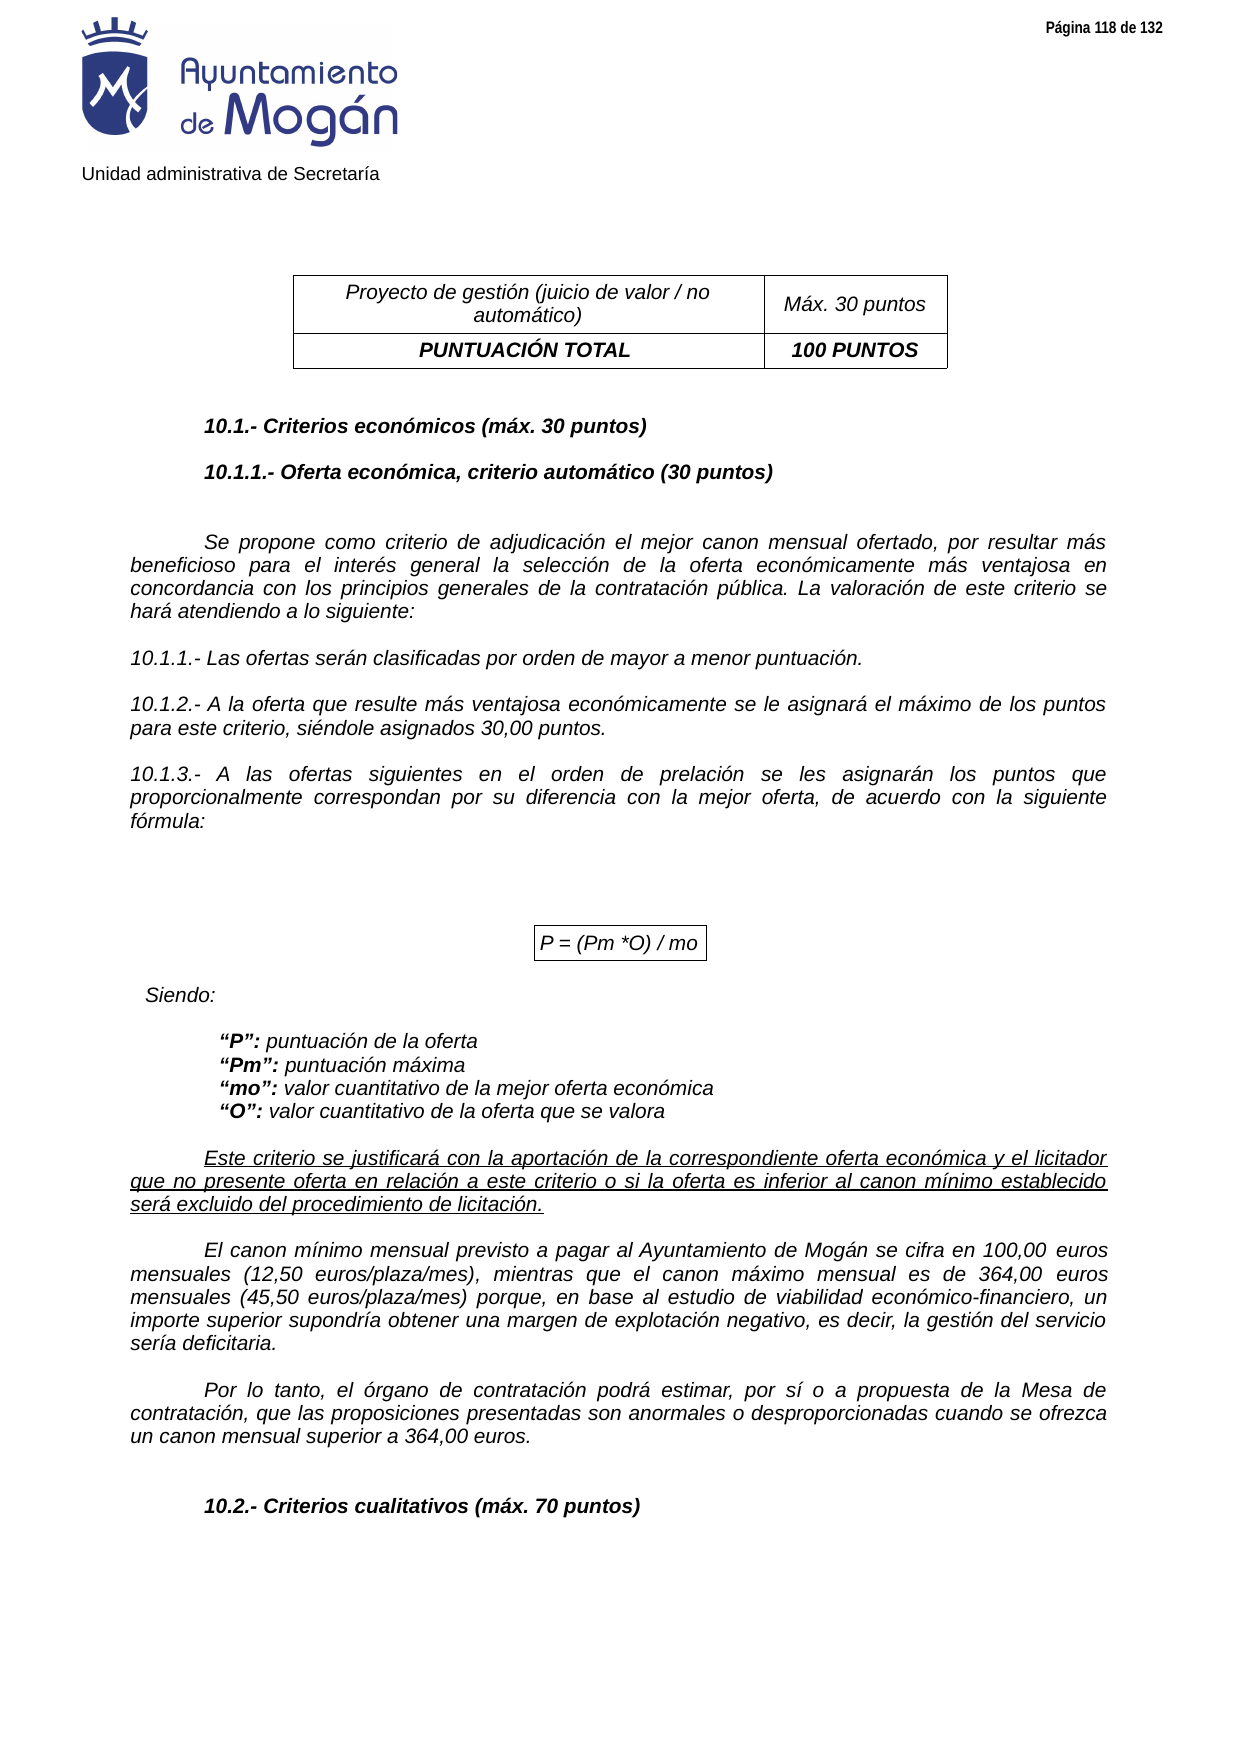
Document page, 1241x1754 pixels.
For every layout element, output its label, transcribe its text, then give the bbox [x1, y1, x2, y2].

text El canon mínimo mensual previsto a pagar al Ayuntamiento de Mogán se cifra en 100,00 euros mensuales (12,50 euros/plaza/mes), mientras que el canon máximo mensual es de 364,00 euros mensuales (45,50 euros/plaza/mes) porque, en base al estudio de viabilidad económico-financiero, un importe superior supondría obtener una margen de explotación negativo, es decir, la gestión del servicio sería deficitaria. [130, 1239, 1110, 1355]
text 10.1.1.- Las ofertas serán clasificadas por orden de mayor a menor puntuación. [130, 647, 1110, 670]
text Se propone como criterio de adjudicación el mejor canon mensual ofertado, por resultar más beneficioso para el interés general la selección de la oferta económicamente más ventajosa en concordancia con los principios generales de la contratación pública. La valoración de este criterio se hará atendiendo a lo siguiente: [130, 530, 1110, 623]
text 10.2.- Criterios cualitativos (máx. 70 puntos) [130, 1494, 1110, 1518]
table_cell 100 PUNTOS [765, 334, 947, 368]
text Este criterio se justificará con la aportación de la correspondiente oferta económica y el licitador que no presente oferta en relación a este criterio o si la oferta es inferior al canon mínimo establecido será excluido del procedimiento de licitación. [130, 1146, 1110, 1216]
text 10.1.1.- Oferta económica, criterio automático (30 puntos) [130, 461, 1110, 484]
text “mo”: valor cuantitativo de la mejor oferta económica [71, 1076, 1169, 1099]
text “P”: puntuación de la oferta [71, 1030, 1169, 1053]
text 10.1.2.- A la oferta que resulte más ventajosa económicamente se le asignará el máximo de los puntos para este criterio, siéndole asignados 30,00 puntos. [130, 693, 1110, 739]
picture [81, 17, 398, 153]
text Siendo: [71, 983, 1169, 1007]
table_cell Proyecto de gestión (juicio de valor / no automático) [294, 276, 764, 333]
table_header P = (Pm *O) / mo [535, 926, 706, 960]
table_cell PUNTUACIÓN TOTAL [294, 334, 764, 368]
table_cell Máx. 30 puntos [765, 276, 947, 333]
text 10.1.- Criterios económicos (máx. 30 puntos) [130, 414, 1110, 437]
text “Pm”: puntuación máxima [71, 1053, 1169, 1076]
text 10.1.3.- A las ofertas siguientes en el orden de prelación se les asignarán los puntos que proporcionalmente correspondan por su diferencia con la mejor oferta, de acuerdo con la siguiente fórmula: [130, 763, 1110, 832]
text “O”: valor cuantitativo de la oferta que se valora [71, 1099, 1169, 1123]
text Por lo tanto, el órgano de contratación podrá estimar, por sí o a propuesta de la Mesa de contratación, que las proposiciones presentadas son anormales o desproporcionadas cuando se ofrezca un canon mensual superior a 364,00 euros. [130, 1378, 1110, 1448]
